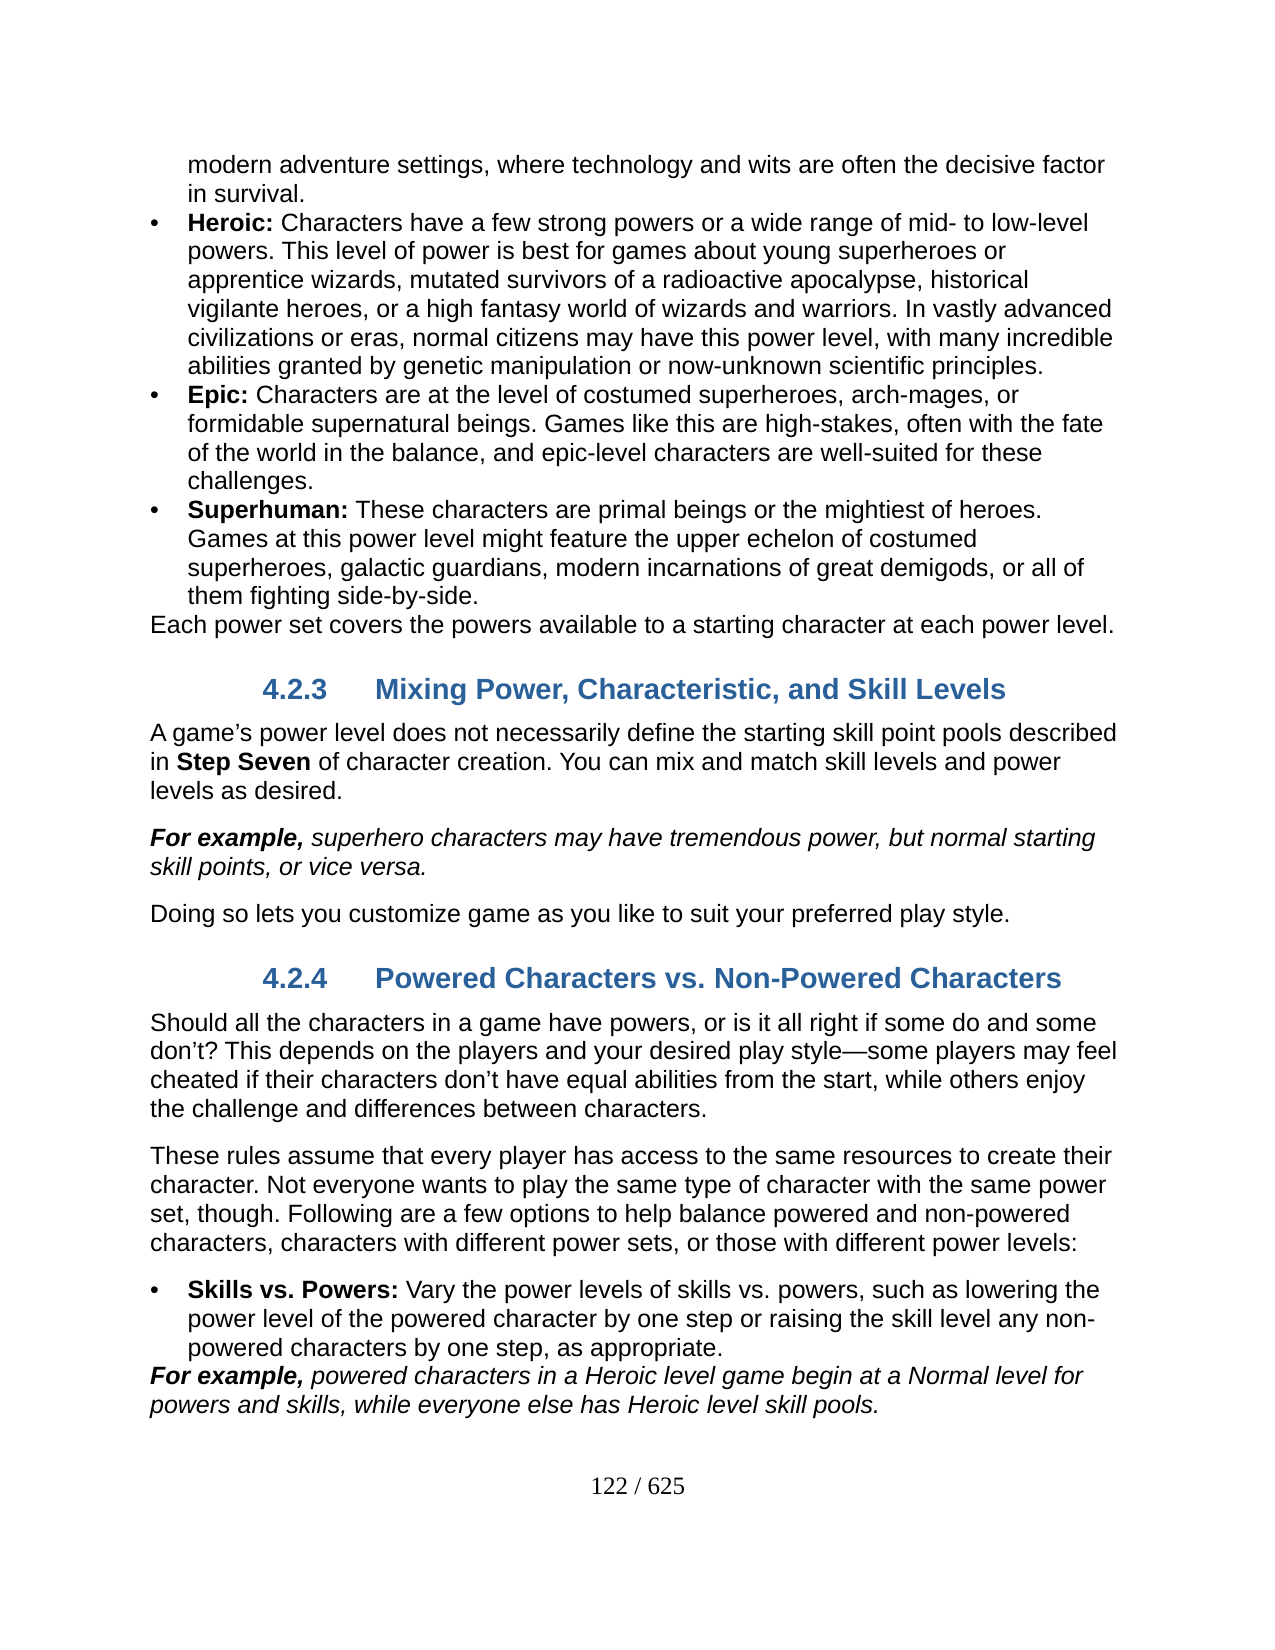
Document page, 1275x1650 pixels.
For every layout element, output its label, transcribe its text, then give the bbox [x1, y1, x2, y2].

text Doing so lets you customize game as you like to suit your preferred play style. [150, 899, 1125, 928]
subtitle Mixing Power, Characteristic, and Skill Levels [262, 672, 1125, 706]
text These rules assume that every player has access to the same resources to create their character. Not everyone wants to play the same type of character with the same power set, though. Following are a few options to help balance powered and non-powered characters, characters with different power sets, or those with different power levels: [150, 1141, 1125, 1256]
text modern adventure settings, where technology and wits are often the decisive factor in survival. [150, 150, 1125, 207]
text Each power set covers the powers available to a starting character at each power level. [150, 610, 1125, 639]
text • Epic: Characters are at the level of costumed superheroes, arch-mages, or formidable supernatural beings. Games like this are high-stakes, often with the fate of the world in the balance, and epic-level characters are well-suited for these challenges. [150, 380, 1125, 495]
text • Heroic: Characters have a few strong powers or a wide range of mid- to low-level powers. This level of power is best for games about young superheroes or apprentice wizards, mutated survivors of a radioactive apocalypse, historical vigilante heroes, or a high fantasy world of wizards and warriors. In vastly advanced civilizations or eras, normal citizens may have this power level, with many incredible abilities granted by genetic manipulation or now-unknown scientific principles. [150, 207, 1125, 380]
text • Skills vs. Powers: Vary the power levels of skills vs. powers, such as lowering the power level of the powered character by one step or raising the skill level any non-powered characters by one step, as appropriate. [150, 1275, 1125, 1361]
subtitle Powered Characters vs. Non-Powered Characters [262, 961, 1125, 995]
text For example, superhero characters may have tremendous power, but normal starting skill points, or vice versa. [150, 823, 1125, 881]
text Should all the characters in a game have powers, or is it all right if some do and some don’t? This depends on the players and your desired play style—some players may feel cheated if their characters don’t have equal abilities from the start, while others enjoy the challenge and differences between characters. [150, 1007, 1125, 1122]
text A game’s power level does not necessarily define the starting skill point pools described in Step Seven of character creation. You can mix and match skill levels and power levels as desired. [150, 718, 1125, 804]
text • Superhuman: These characters are primal beings or the mightiest of heroes. Games at this power level might feature the upper echelon of costumed superheroes, galactic guardians, modern incarnations of great demigods, or all of them fighting side-by-side. [150, 495, 1125, 610]
text For example, powered characters in a Heroic level game begin at a Normal level for powers and skills, while everyone else has Heroic level skill pools. [150, 1361, 1125, 1419]
